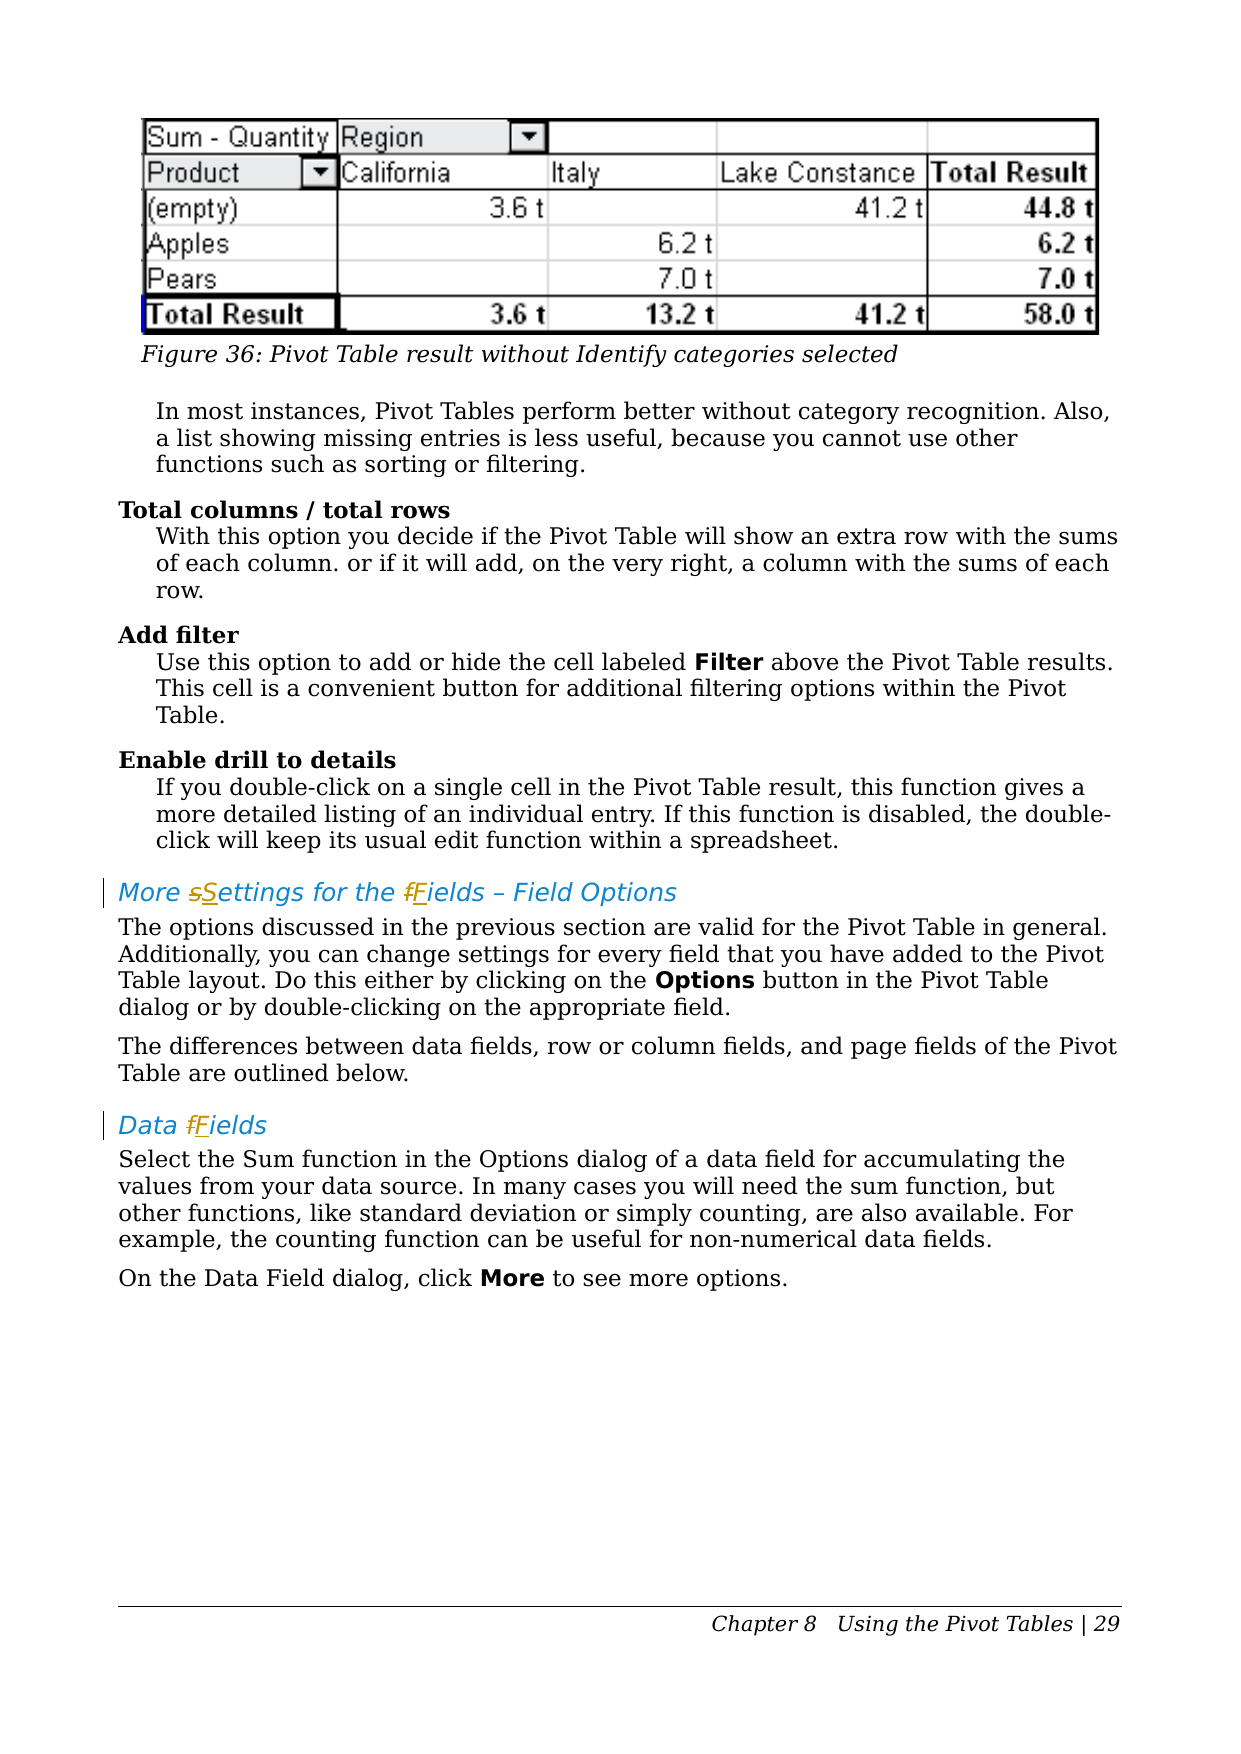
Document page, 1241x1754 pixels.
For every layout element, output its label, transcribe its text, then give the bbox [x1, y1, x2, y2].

text The differences between data fields, row or column fields, and page fields of the Pivot Table are outlined below. [118, 1033, 1122, 1087]
subtitle More Settings for the Fields – Field Options [118, 878, 1122, 908]
text Use this option to add or hide the cell labeled Filter above the Pivot Table results. This cell is a convenient button for additional filtering options within the Pivot Table. [156, 649, 1122, 729]
text Enable drill to details [118, 747, 1122, 774]
text Total columns / total rows [118, 497, 1122, 523]
picture [141, 118, 1100, 335]
text In most instances, Pivot Tables perform better without category recognition. Also, a list showing missing entries is less useful, because you cannot use other functions such as sorting or filtering. [156, 398, 1122, 478]
text Select the Sum function in the Options dialog of a data field for accumulating the values from your data source. In many cases you will need the sum function, but other functions, like standard deviation or simply counting, are also available. For example, the counting function can be useful for non-numerical data fields. [118, 1146, 1122, 1253]
text The options discussed in the previous section are valid for the Pivot Table in general. Additionally, you can change settings for every field that you have added to the Pivot Table layout. Do this either by clicking on the Options button in the Pivot Table dialog or by double-clicking on the appropriate field. [118, 914, 1122, 1021]
text On the Data Field dialog, click More to see more options. [118, 1266, 1122, 1292]
text Add filter [118, 622, 1122, 649]
text If you double-click on a single cell in the Pivot Table result, this function gives a more detailed listing of an individual entry. If this function is disabled, the double-click will keep its usual edit function within a spreadsheet. [156, 774, 1122, 854]
subtitle Data Fields [118, 1111, 1122, 1140]
text Figure 36: Pivot Table result without Identify categories selected [141, 341, 1099, 368]
text With this option you decide if the Pivot Table will show an extra row with the sums of each column. or if it will add, on the very right, a column with the sums of each row. [156, 523, 1122, 603]
